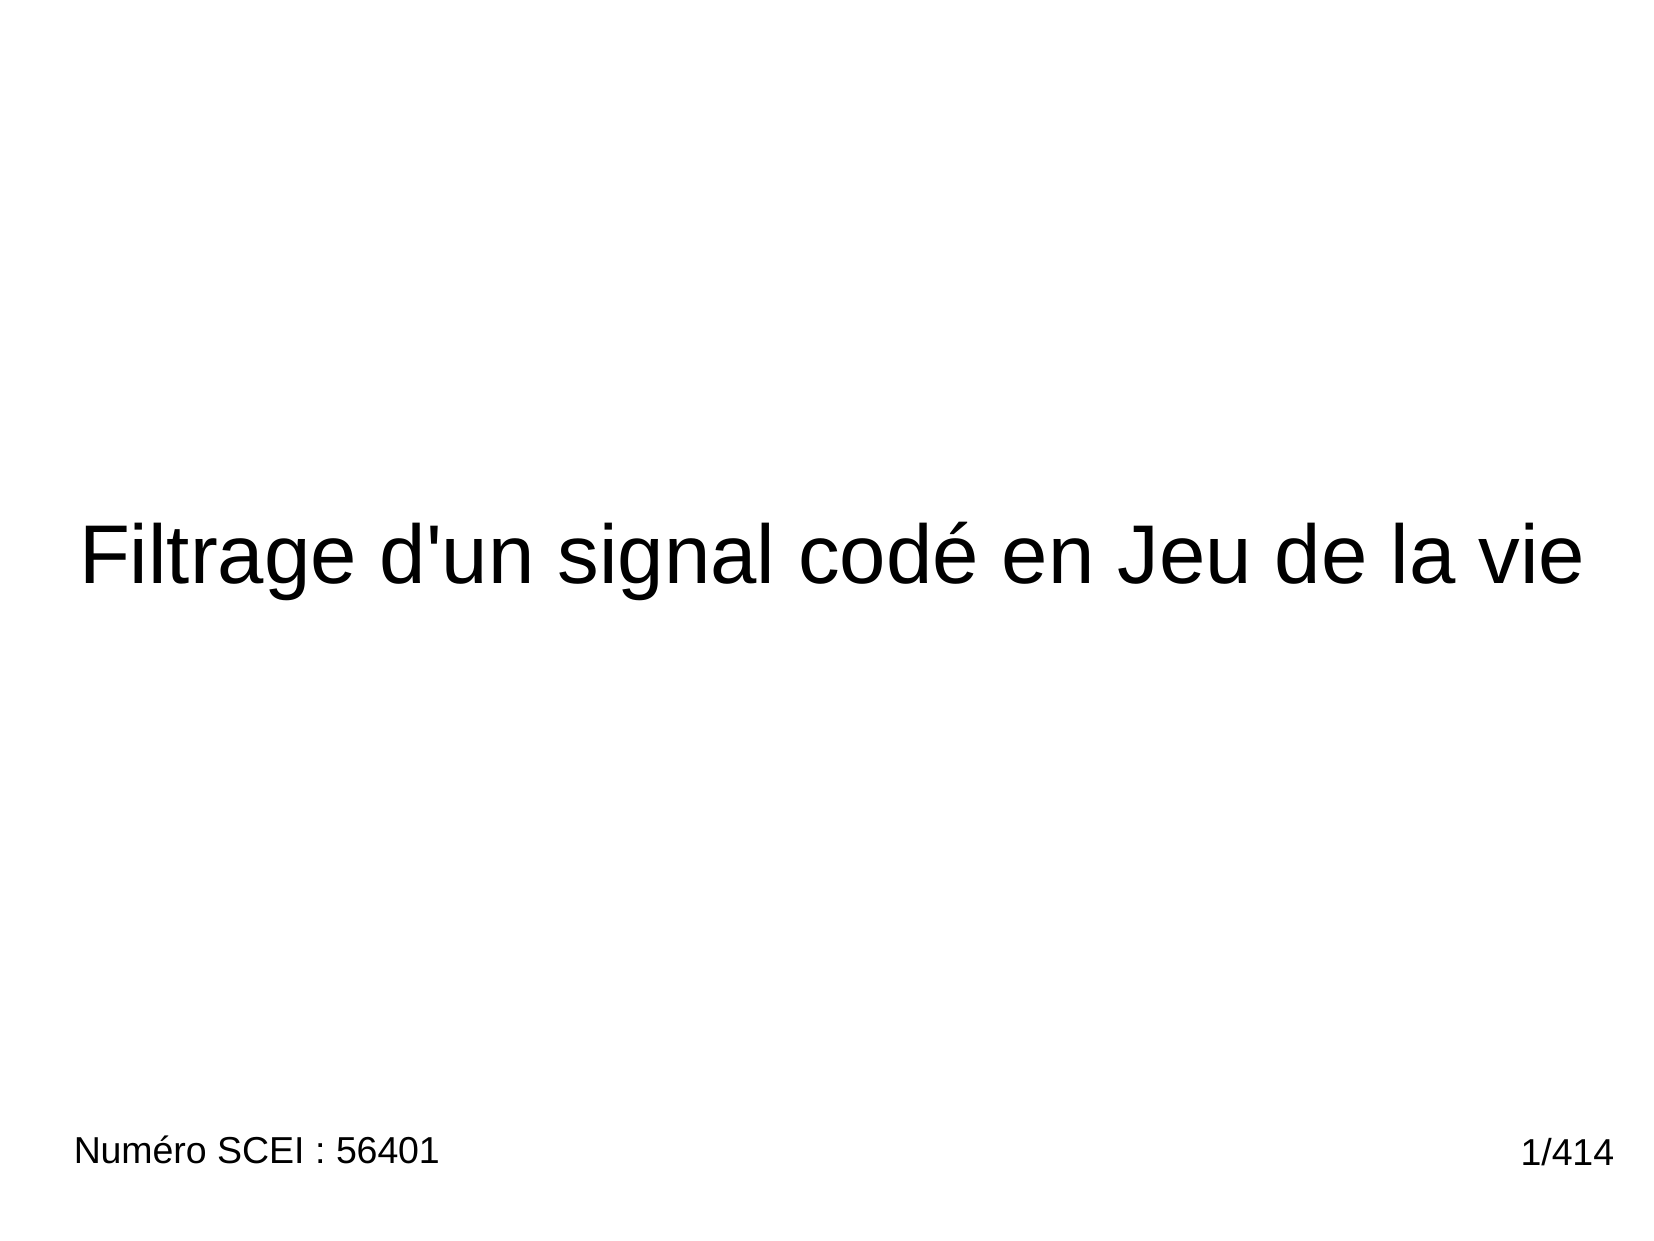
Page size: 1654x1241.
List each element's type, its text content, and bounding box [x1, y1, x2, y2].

text_box <number>/414 [1505, 1124, 1654, 1182]
title Filtrage d'un signal codé en Jeu de la vie [76, 451, 1589, 658]
text_box Numéro SCEI : 56401 [59, 1122, 473, 1221]
